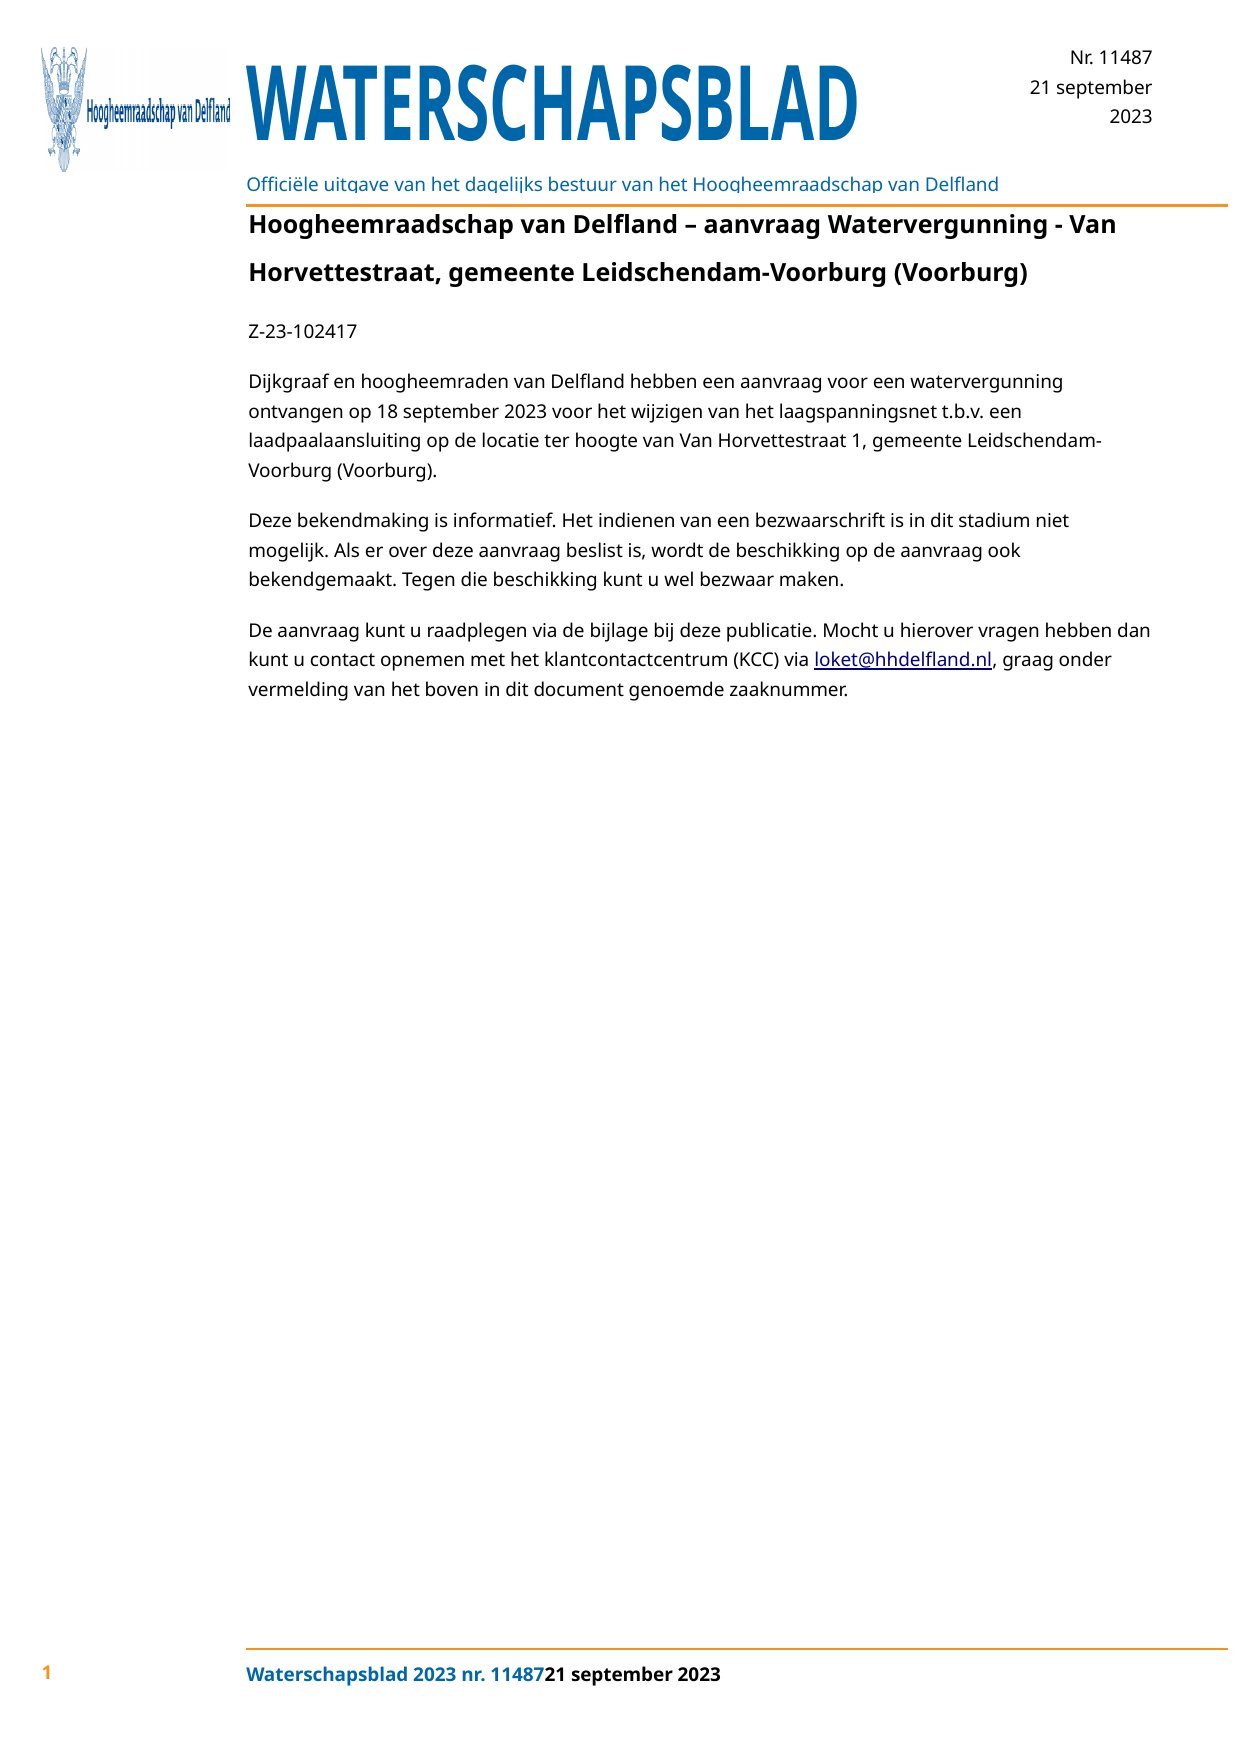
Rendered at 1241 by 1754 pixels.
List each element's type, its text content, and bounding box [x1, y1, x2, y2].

text Z-23-102417 [248, 318, 1152, 344]
text Dijkgraaf en hoogheemraden van Delfland hebben een aanvraag voor een watervergunning ontvangen op 18 september 2023 voor het wijzigen van het laagspanningsnet t.b.v. een laadpaalaansluiting op de locatie ter hoogte van Van Horvettestraat 1, gemeente Leidschendam-Voorburg (Voorburg). [248, 368, 1152, 483]
text De aanvraag kunt u raadplegen via de bijlage bij deze publicatie. Mocht u hierover vragen hebben dan kunt u contact opnemen met het klantcontactcentrum (KCC) via loket@hhdelfland.nl, graag onder vermelding van het boven in dit document genoemde zaaknummer. [248, 617, 1152, 702]
text Hoogheemraadschap van Delfland – aanvraag Watervergunning - Van Horvettestraat, gemeente Leidschendam-Voorburg (Voorburg) [248, 207, 1152, 288]
picture [41, 47, 231, 172]
text Deze bekendmaking is informatief. Het indienen van een bezwaarschrift is in dit stadium niet mogelijk. Als er over deze aanvraag beslist is, wordt de beschikking op de aanvraag ook bekendgemaakt. Tegen die beschikking kunt u wel bezwaar maken. [248, 507, 1152, 592]
